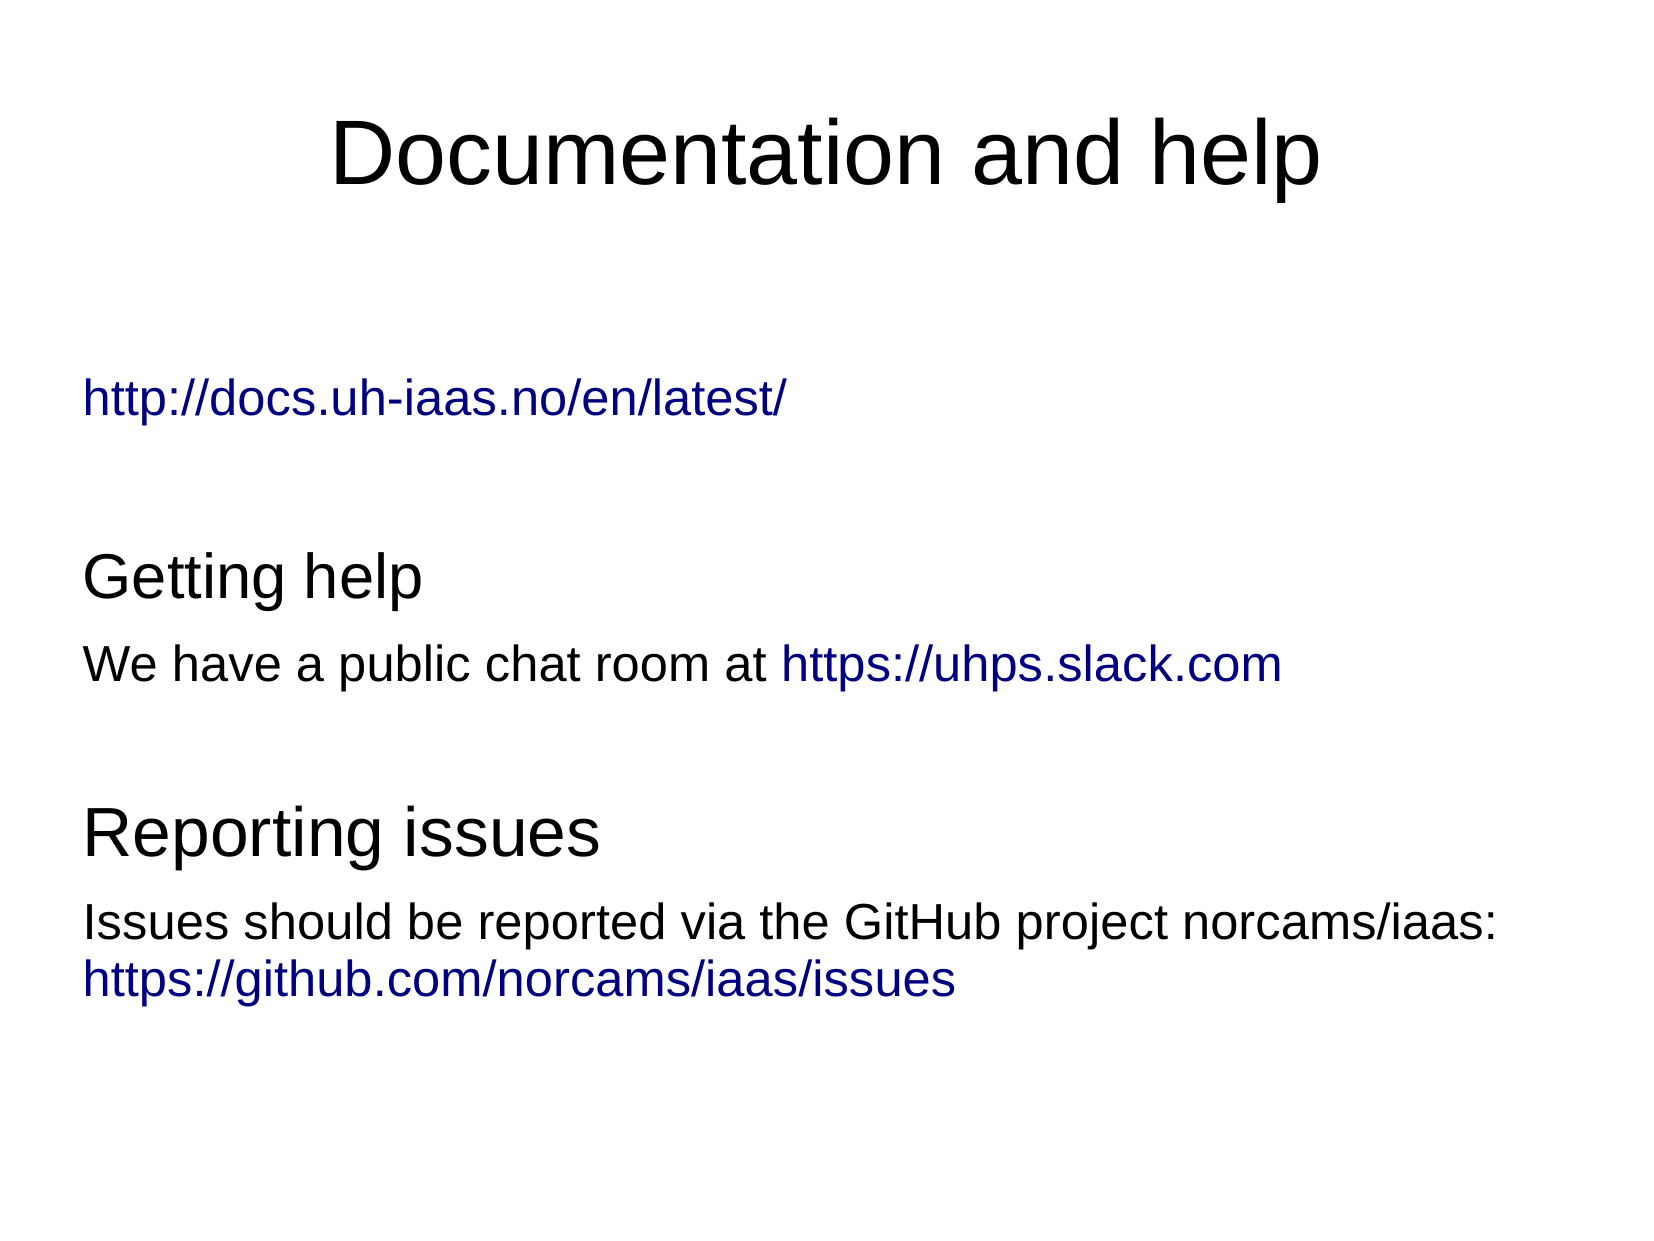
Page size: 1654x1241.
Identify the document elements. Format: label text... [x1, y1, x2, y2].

title Documentation and help [82, 49, 1571, 257]
list http://docs.uh-iaas.no/en/latest/ Getting help We have a public chat room at https://uhps.slack.com Reporting issues Issues should be reported via the GitHub project norcams/iaas: https://github.com/norcams/iaas/issues [82, 290, 1571, 1010]
